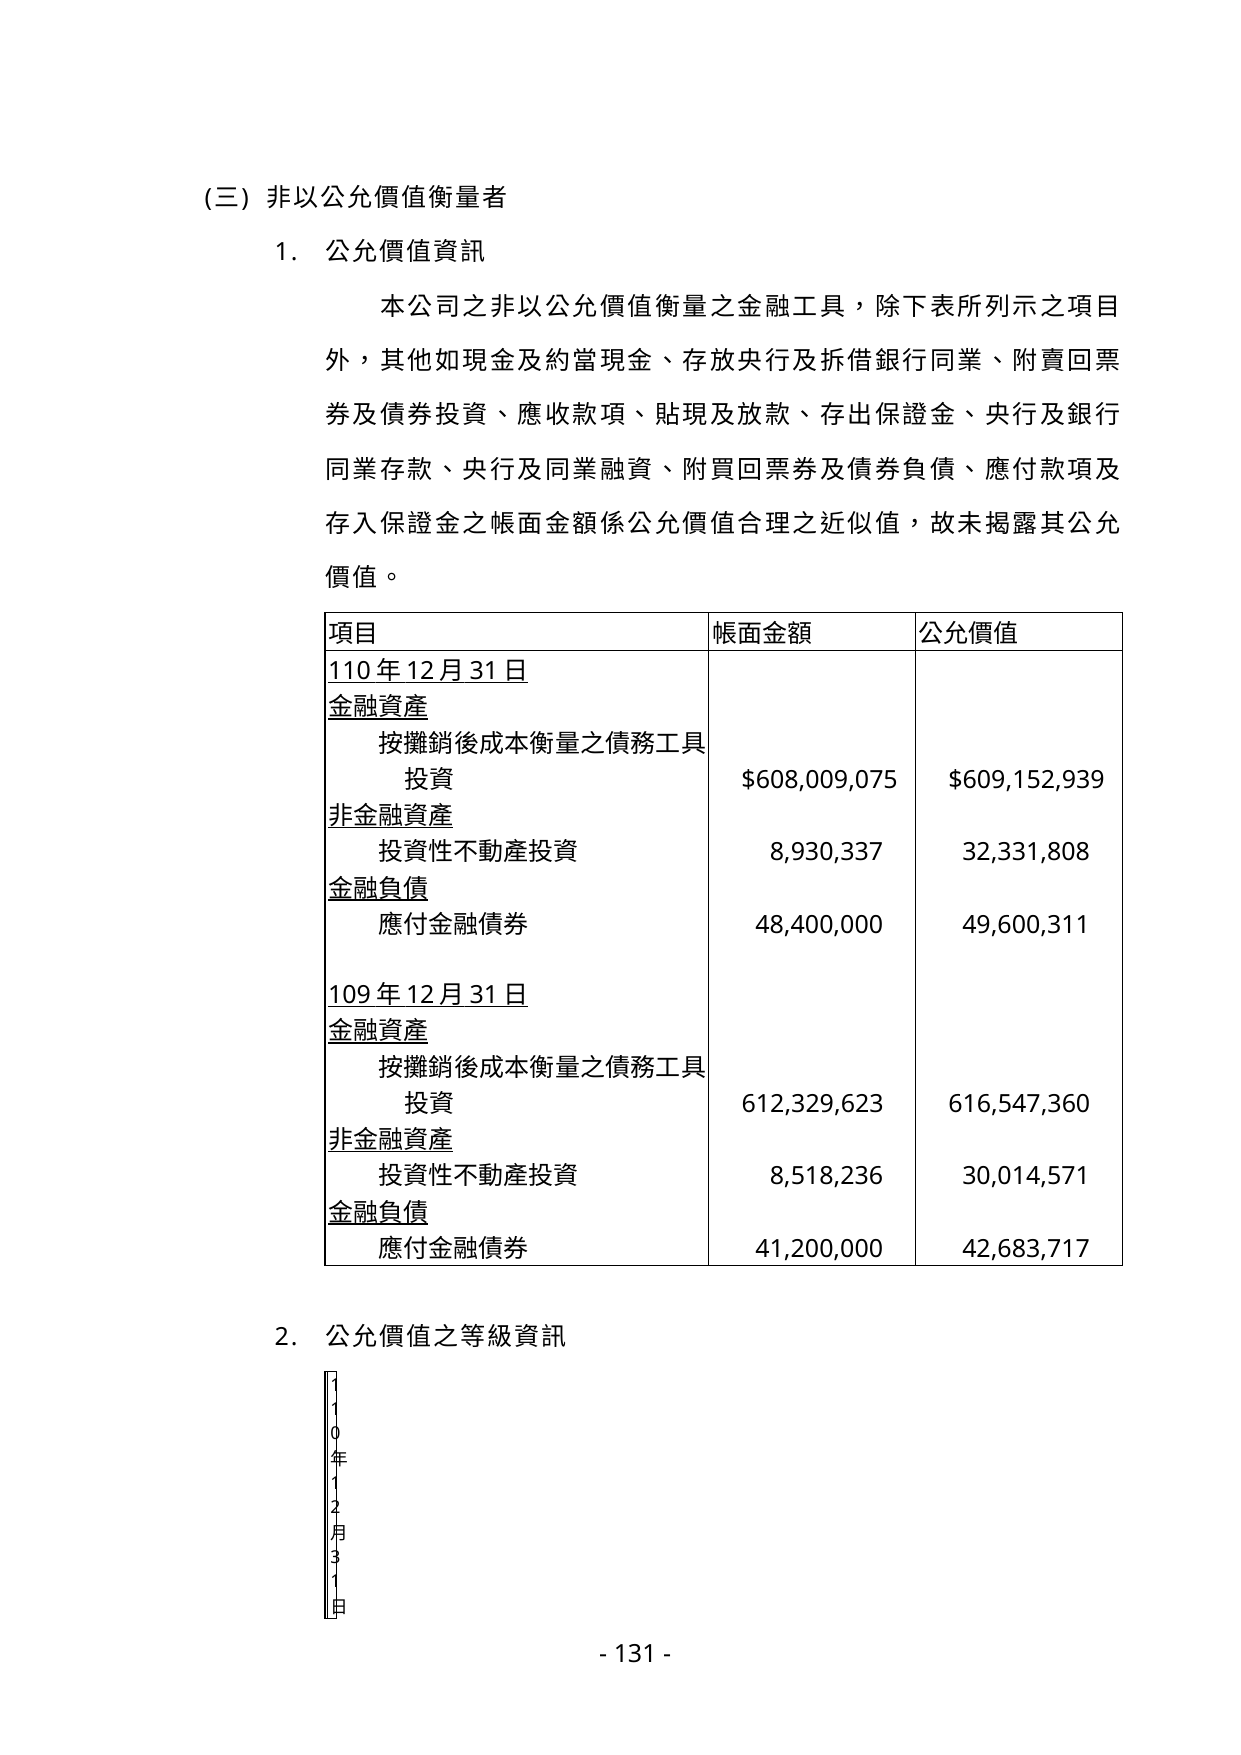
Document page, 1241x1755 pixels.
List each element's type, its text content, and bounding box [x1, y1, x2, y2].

table_cell $ 609,152,939 [916, 723, 1122, 796]
table_header 帳面金額 [709, 613, 915, 649]
table_header 公允價值 [916, 613, 1122, 649]
table_cell 按攤銷後成本衡量之債務工具投資 [326, 723, 708, 796]
text 本公司之非以公允價值衡量之金融工具，除下表所列示之項目外，其他如現金及約當現金、存放央行及拆借銀行同業、附賣回票券及債券投資、應收款項、貼現及放款、存出保證金、央行及銀行同業存款、央行及同業融資、附買回票券及債券負債、應付款項及存入保證金之帳面金額係公允價值合理之近似值，故未揭露其公允價值。 [325, 286, 1122, 594]
table_cell 616,547,360 [916, 1047, 1122, 1119]
table_header 110年12月31日 [328, 1372, 336, 1618]
table_cell 42,683,717 [916, 1228, 1122, 1264]
table_cell 投資性不動產投資 [326, 832, 708, 868]
table_cell [916, 868, 1122, 904]
table_cell [709, 796, 915, 832]
table_cell 應付金融債券 [326, 904, 708, 941]
text (三) 非以公允價值衡量者 [177, 177, 1122, 213]
table_cell $ 608,009,075 [709, 723, 915, 796]
table_cell [709, 1120, 915, 1156]
table_cell 8,930,337 [709, 832, 915, 868]
table_cell 110年12月31日 [326, 651, 708, 687]
table_cell [916, 1120, 1122, 1156]
table_cell [709, 687, 915, 723]
table_cell [709, 975, 915, 1011]
table_cell [709, 1011, 915, 1047]
table_cell [709, 941, 915, 974]
text 2. 公允價值之等級資訊 [266, 1317, 1122, 1353]
table_cell [916, 1192, 1122, 1228]
table_cell [916, 1011, 1122, 1047]
table_cell 30,014,571 [916, 1156, 1122, 1192]
table_cell 109年12月31日 [326, 975, 708, 1011]
table_cell 應付金融債券 [326, 1228, 708, 1264]
table_cell 金融資產 [326, 687, 708, 723]
table_cell 按攤銷後成本衡量之債務工具投資 [326, 1047, 708, 1119]
table_cell 非金融資產 [326, 1120, 708, 1156]
table_cell 612,329,623 [709, 1047, 915, 1119]
table_cell 金融資產 [326, 1011, 708, 1047]
table_cell 32,331,808 [916, 832, 1122, 868]
table_cell [916, 687, 1122, 723]
table_cell 41,200,000 [709, 1228, 915, 1264]
table_cell [916, 941, 1122, 974]
table_cell [326, 941, 708, 974]
table_cell 金融負債 [326, 868, 708, 904]
table_cell 49,600,311 [916, 904, 1122, 941]
text 1. 公允價值資訊 [266, 232, 1122, 268]
table_cell [916, 651, 1122, 687]
table_cell 8,518,236 [709, 1156, 915, 1192]
table_cell [709, 1192, 915, 1228]
table_cell [709, 868, 915, 904]
table_cell 投資性不動產投資 [326, 1156, 708, 1192]
table_cell 金融負債 [326, 1192, 708, 1228]
table_cell 48,400,000 [709, 904, 915, 941]
table_cell 非金融資產 [326, 796, 708, 832]
table_cell [916, 796, 1122, 832]
table_header 項目 [326, 613, 708, 649]
table_cell [709, 651, 915, 687]
table_cell [916, 975, 1122, 1011]
